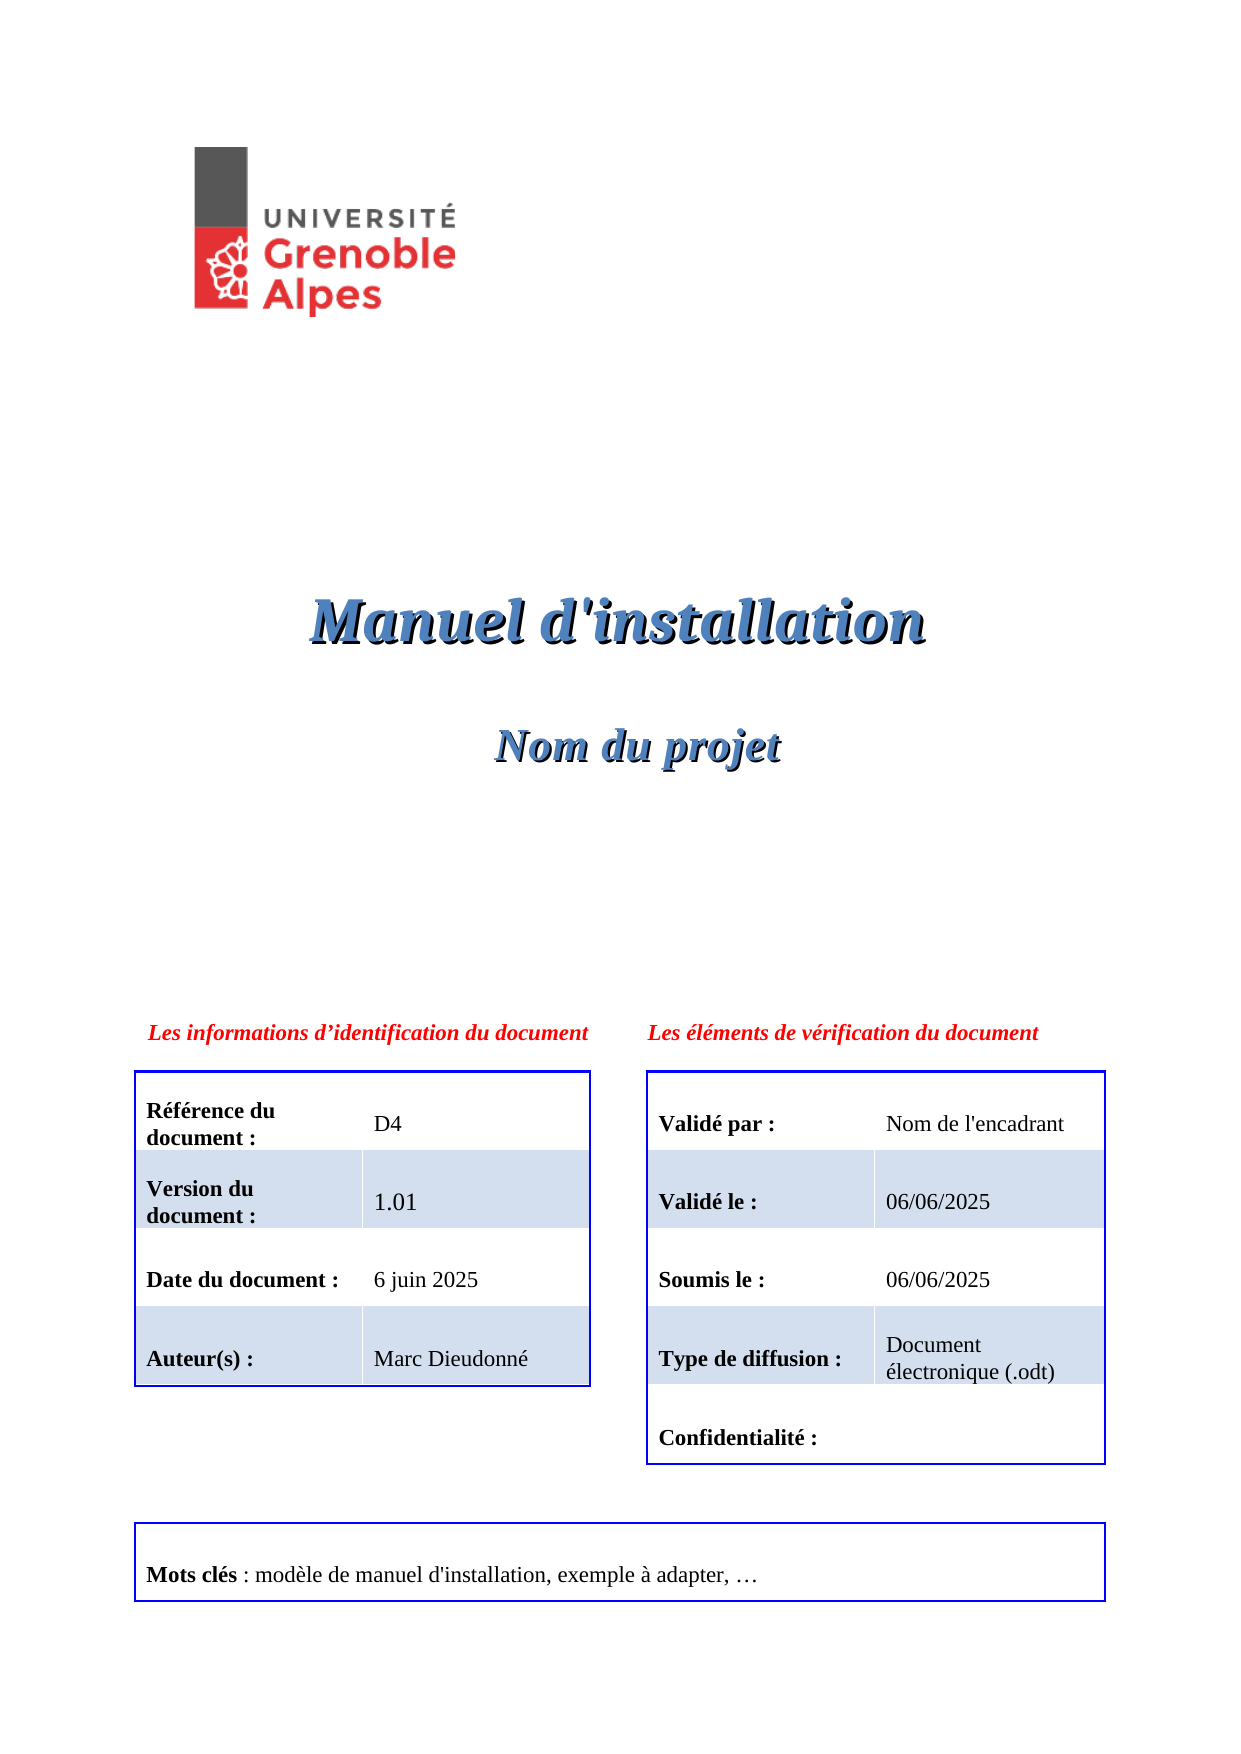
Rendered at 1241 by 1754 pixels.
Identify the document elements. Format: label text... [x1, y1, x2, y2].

table_cell Type de diffusion : [648, 1306, 874, 1384]
table_cell Validé le : [648, 1150, 874, 1228]
subtitle Nom du projet [148, 718, 1092, 771]
table_header D4 [363, 1073, 589, 1150]
table_cell [590, 1385, 646, 1463]
table_cell Confidentialité : [648, 1385, 874, 1463]
table_header Nom de l'encadrant [875, 1073, 1104, 1150]
table_cell [363, 1387, 590, 1463]
table_header Validé par : [648, 1073, 874, 1150]
table_cell Soumis le : [648, 1228, 874, 1306]
picture [194, 147, 456, 317]
table_cell Date du document : [136, 1228, 362, 1306]
title Manuel d'installation [148, 585, 1092, 657]
table_cell Version du document : [136, 1150, 362, 1228]
table_cell Document électronique (.odt) [875, 1306, 1104, 1384]
table_cell Mots clés : modèle de manuel d'installation, exemple à adapter, … [136, 1524, 1104, 1600]
table_header Référence du document : [136, 1073, 362, 1150]
table_cell Marc Dieudonné [363, 1306, 589, 1384]
text Les informations d’identification du document Les éléments de vérification du document [148, 1019, 1092, 1045]
table_cell [590, 1463, 647, 1522]
table_cell 06/06/2025 [875, 1228, 1104, 1306]
table_cell [591, 1150, 646, 1228]
table_cell 06/06/2025 [875, 1150, 1104, 1228]
table_cell [135, 1387, 362, 1463]
table_cell [135, 1463, 362, 1522]
table_cell [875, 1465, 1105, 1522]
table_cell 1.01 [363, 1150, 589, 1228]
table_cell [647, 1465, 874, 1522]
table_header [591, 1070, 646, 1150]
table_cell 6 juin 2025 [363, 1228, 589, 1306]
table_cell Auteur(s) : [136, 1306, 362, 1384]
table_cell [875, 1385, 1104, 1463]
table_cell [591, 1228, 646, 1306]
table_cell [363, 1463, 590, 1522]
table_cell [591, 1306, 646, 1384]
